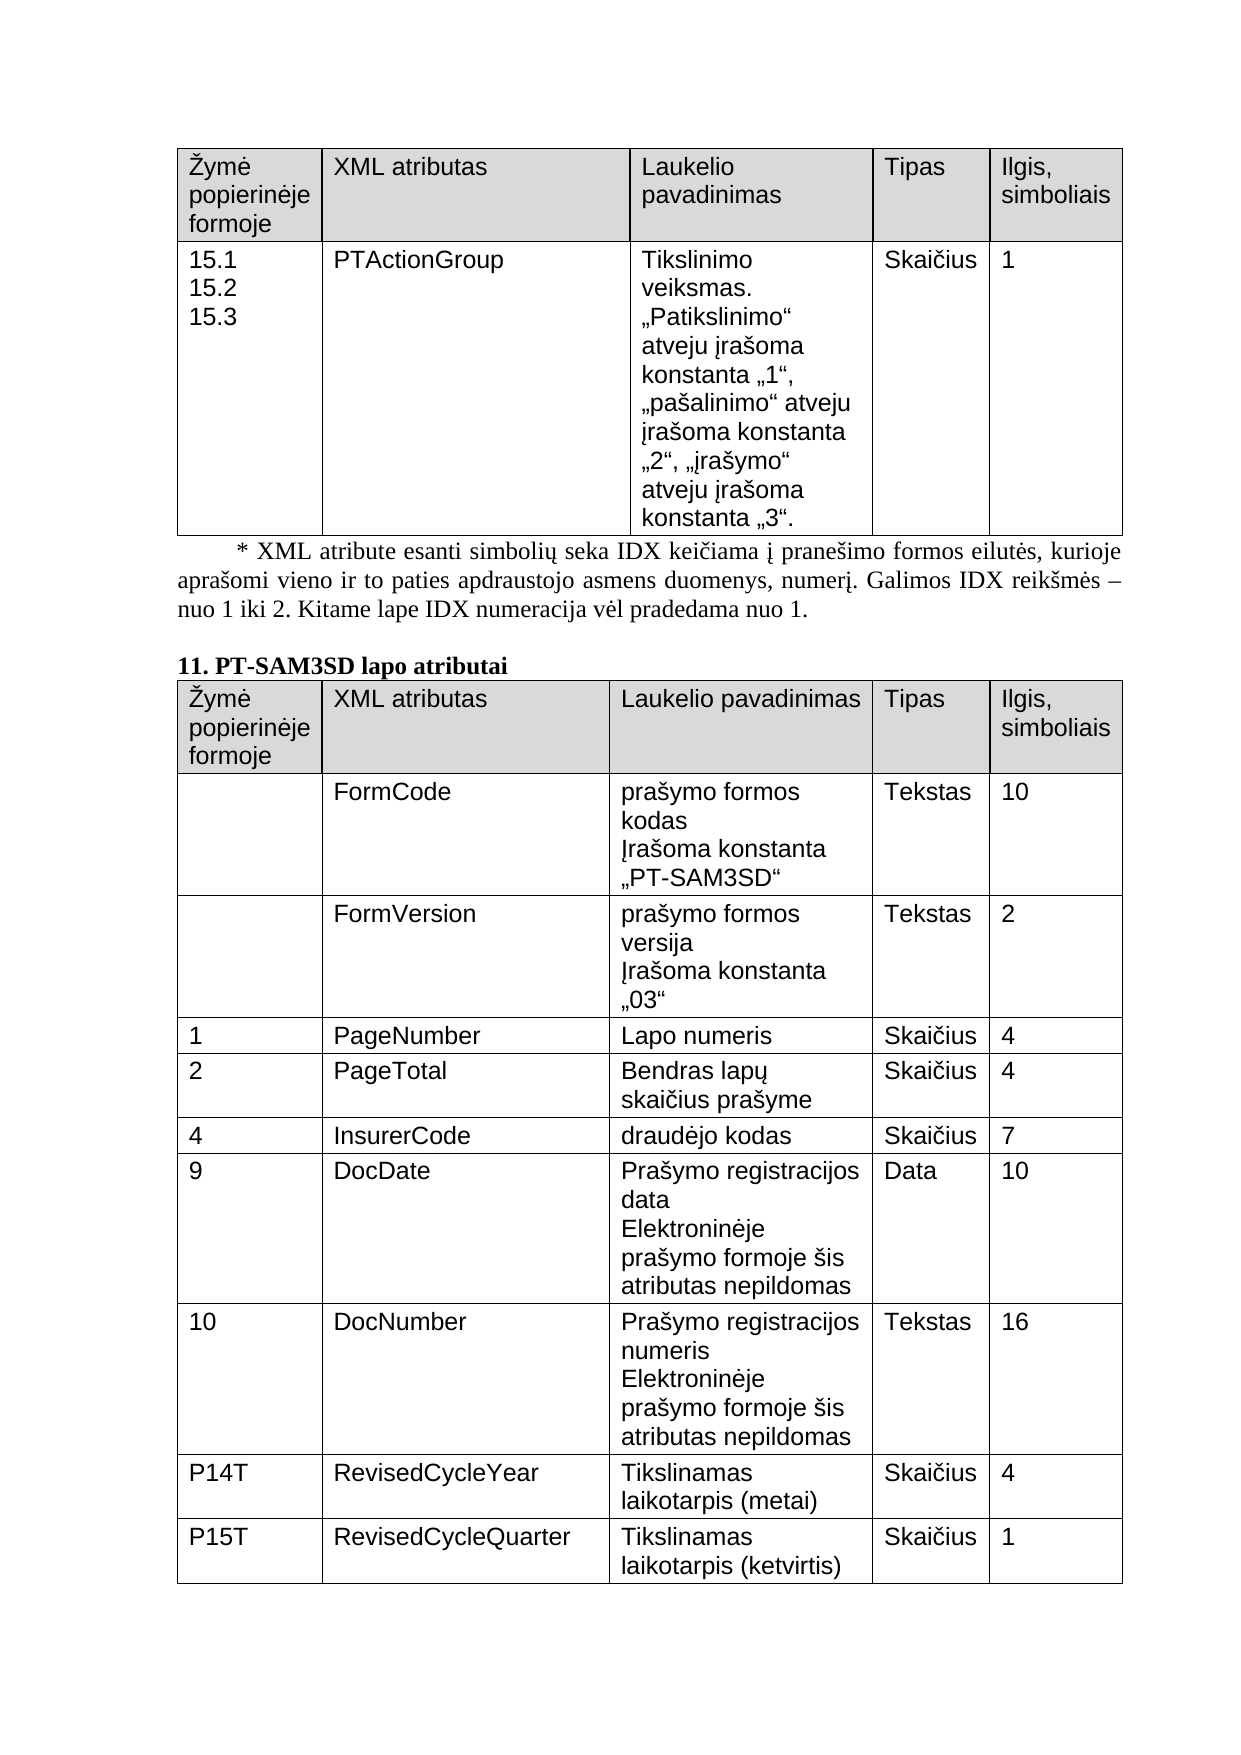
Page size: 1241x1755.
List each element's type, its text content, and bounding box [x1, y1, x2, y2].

table_cell 4 [990, 1018, 1122, 1052]
table_cell 10 [990, 1154, 1122, 1303]
table_cell 1 [178, 1018, 322, 1052]
table_cell 10 [178, 1304, 322, 1454]
text 11. PT-SAM3SD lapo atributai [177, 651, 1122, 680]
table_cell prašymo formos versija Įrašoma konstanta „03“ [610, 896, 872, 1017]
table_cell InsurerCode [323, 1118, 609, 1152]
table_cell DocNumber [323, 1304, 609, 1454]
table_cell PTActionGroup [323, 242, 630, 535]
table_cell Skaičius [873, 1018, 989, 1052]
table_cell Prašymo registracijos data Elektroninėje prašymo formoje šis atributas nepildomas [610, 1154, 872, 1303]
table_header Laukelio pavadinimas [631, 149, 872, 241]
table_header Ilgis, simboliais [991, 681, 1122, 773]
table_cell Lapo numeris [610, 1018, 872, 1052]
table_cell FormVersion [323, 896, 609, 1017]
table_header Tipas [873, 681, 989, 773]
table_header Tipas [874, 149, 989, 241]
table_cell 4 [990, 1054, 1122, 1117]
table_cell PageNumber [323, 1018, 609, 1052]
table_cell prašymo formos kodas Įrašoma konstanta „PT-SAM3SD“ [610, 774, 872, 895]
table_cell 2 [178, 1054, 322, 1117]
table_cell [178, 774, 322, 895]
table_cell Skaičius [873, 1519, 989, 1582]
table_header XML atributas [323, 149, 629, 241]
table_cell Prašymo registracijos numeris Elektroninėje prašymo formoje šis atributas nepildomas [610, 1304, 872, 1454]
table_header Laukelio pavadinimas [610, 681, 872, 773]
table_cell Skaičius [873, 242, 989, 535]
table_cell Data [873, 1154, 989, 1303]
table_cell draudėjo kodas [610, 1118, 872, 1152]
table_cell RevisedCycleQuarter [323, 1519, 609, 1582]
table_cell FormCode [323, 774, 609, 895]
table_header Žymė popierinėje formoje [178, 681, 321, 773]
table_cell 1 [990, 1519, 1122, 1582]
table_cell 9 [178, 1154, 322, 1303]
table_cell P14T [178, 1455, 322, 1518]
table_cell Tikslinamas laikotarpis (ketvirtis) [610, 1519, 872, 1582]
table_cell 10 [990, 774, 1122, 895]
table_cell [178, 896, 322, 1017]
table_cell 15.1 15.2 15.3 [178, 242, 322, 535]
table_cell 4 [178, 1118, 322, 1152]
table_header XML atributas [323, 681, 609, 773]
table_cell P15T [178, 1519, 322, 1582]
table_cell 2 [990, 896, 1122, 1017]
table_cell Tekstas [873, 896, 989, 1017]
table_cell 1 [990, 242, 1122, 535]
table_cell DocDate [323, 1154, 609, 1303]
table_cell Tekstas [873, 774, 989, 895]
table_cell PageTotal [323, 1054, 609, 1117]
table_cell 7 [990, 1118, 1122, 1152]
text * XML atribute esanti simbolių seka IDX keičiama į pranešimo formos eilutės, kurioje aprašomi vieno ir to paties apdraustojo asmens duomenys, numerį. Galimos IDX reikšmės – nuo 1 iki 2. Kitame lape IDX numeracija vėl pradedama nuo 1. [177, 536, 1122, 622]
table_header Žymė popierinėje formoje [178, 149, 321, 241]
table_cell Bendras lapų skaičius prašyme [610, 1054, 872, 1117]
table_cell 4 [990, 1455, 1122, 1518]
table_cell 16 [990, 1304, 1122, 1454]
table_header Ilgis, simboliais [991, 149, 1122, 241]
table_cell RevisedCycleYear [323, 1455, 609, 1518]
table_cell Skaičius [873, 1054, 989, 1117]
table_cell Skaičius [873, 1455, 989, 1518]
table_cell Tikslinamas laikotarpis (metai) [610, 1455, 872, 1518]
table_cell Skaičius [873, 1118, 989, 1152]
table_cell Tikslinimo veiksmas. „Patikslinimo“ atveju įrašoma konstanta „1“, „pašalinimo“ atveju įrašoma konstanta „2“, „įrašymo“ atveju įrašoma konstanta „3“. [631, 242, 872, 535]
table_cell Tekstas [873, 1304, 989, 1454]
